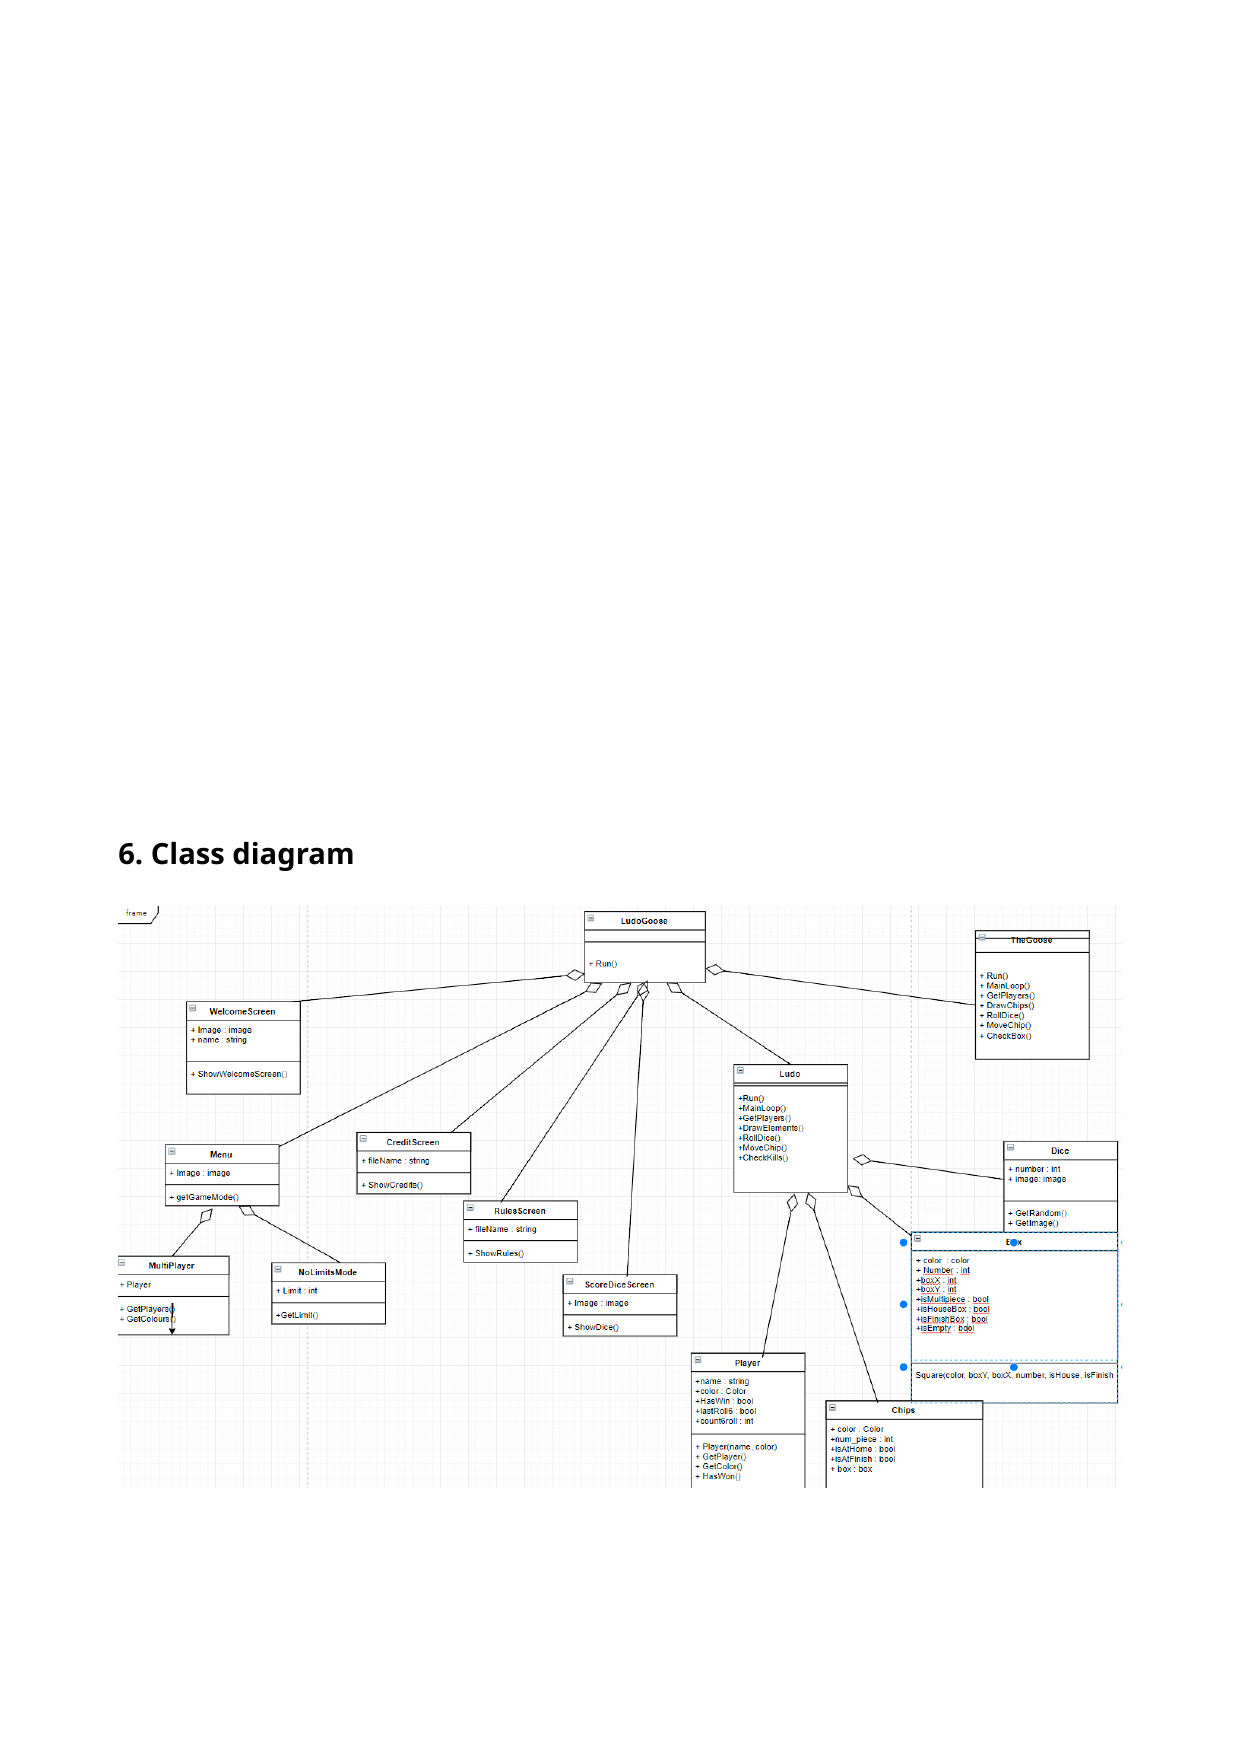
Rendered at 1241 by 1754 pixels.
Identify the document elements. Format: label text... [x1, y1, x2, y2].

text 6. Class diagram [118, 833, 1122, 873]
picture [118, 906, 1123, 1488]
